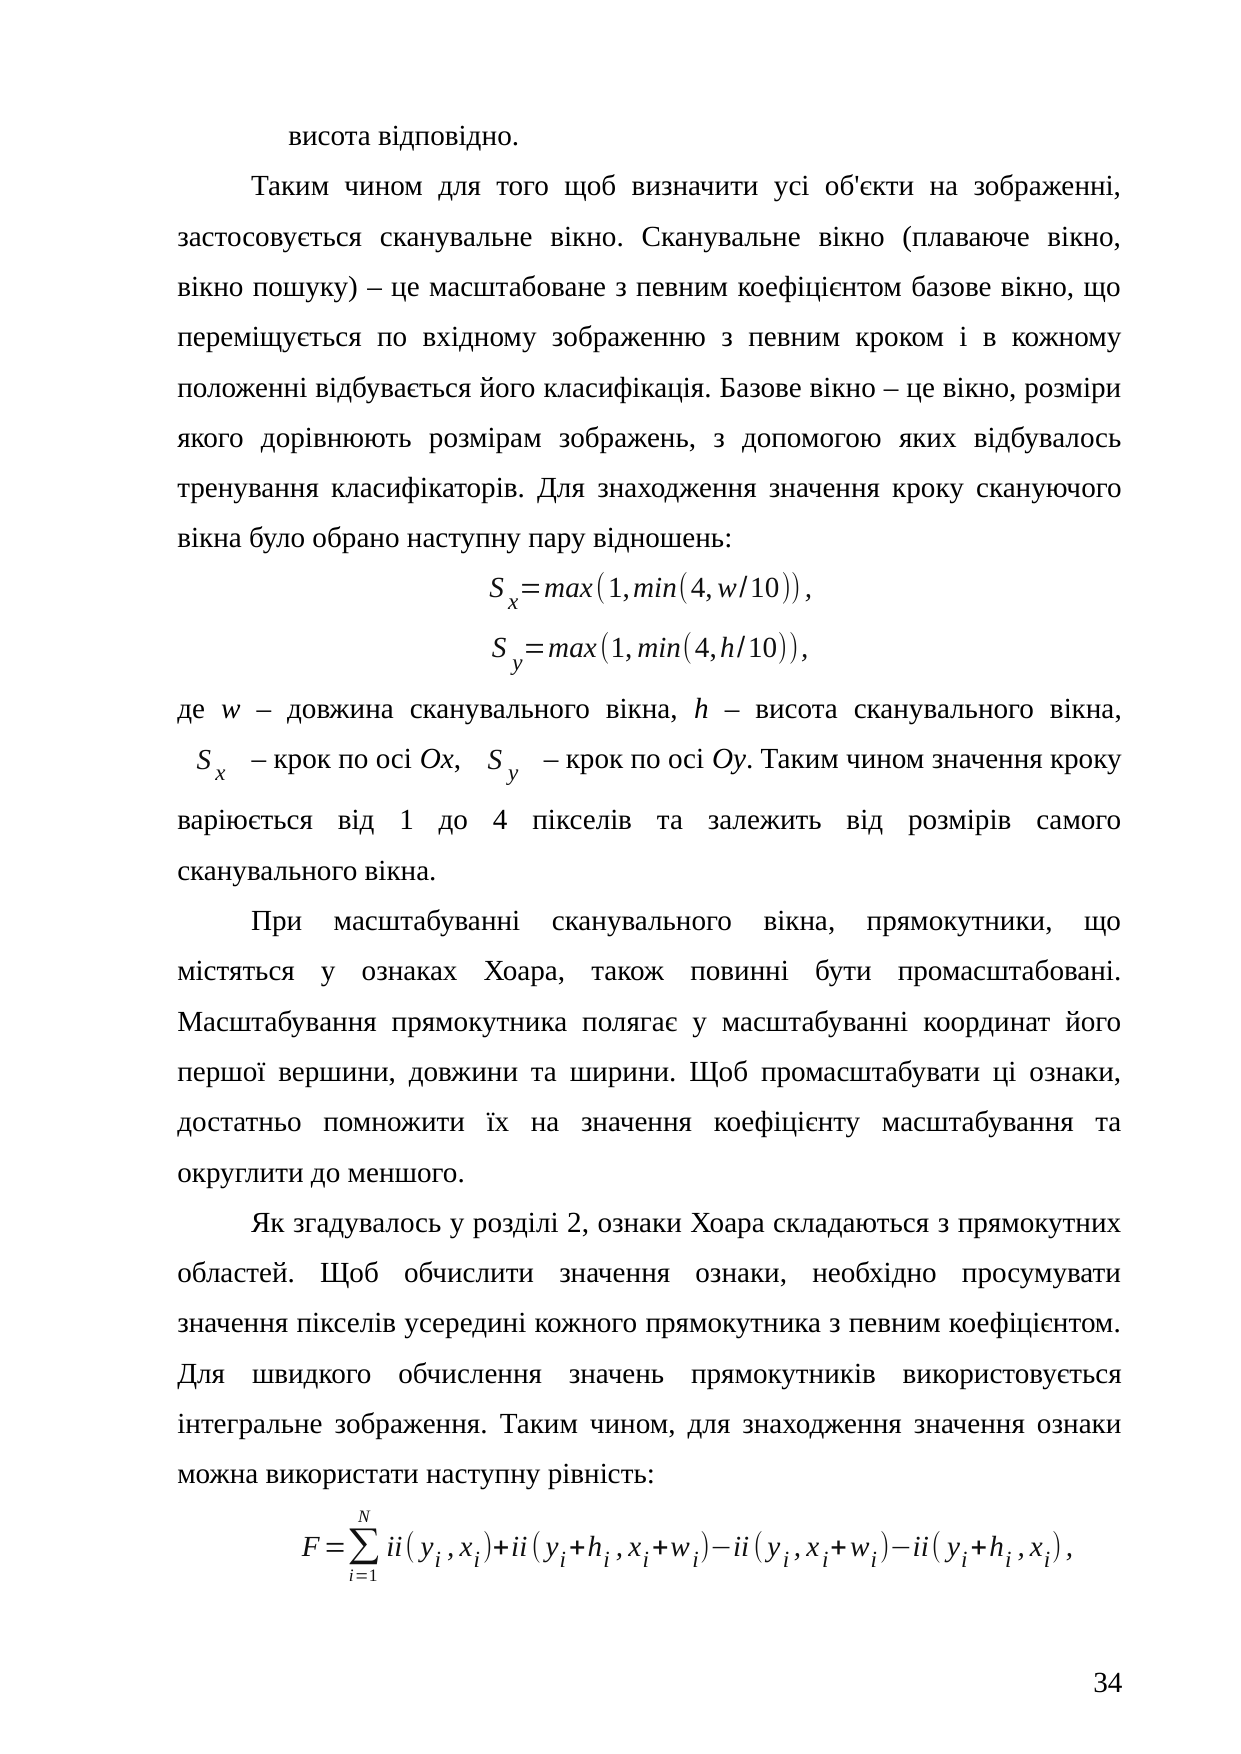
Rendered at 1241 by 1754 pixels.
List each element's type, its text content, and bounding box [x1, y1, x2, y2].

text При масштабуванні сканувального вікна, прямокутники, що містяться у ознаках Хоара, також повинні бути промасштабовані. Масштабування прямокутника полягає у масштабуванні координат його першої вершини, довжини та ширини. Щоб промасштабувати ці ознаки, достатньо помножити їх на значення коефіцієнту масштабування та округлити до меншого. [177, 903, 1122, 1188]
text Таким чином для того щоб визначити усі об'єкти на зображенні, застосовується сканувальне вікно. Сканувальне вікно (плаваюче вікно, вікно пошуку) – це масштабоване з певним коефіцієнтом базове вікно, що переміщується по вхідному зображенню з певним кроком і в кожному положенні відбувається його класифікація. Базове вікно – це вікно, розміри якого дорівнюють розмірам зображень, з допомогою яких відбувалось тренування класифікаторів. Для знаходження значення кроку скануючого вікна було обрано наступну пару відношень: [177, 168, 1122, 554]
text де w – довжина сканувального вікна, h – висота сканувального вікна, – крок по осі Ох, – крок по осі Оу. Таким чином значення кроку варіюється від 1 до 4 пікселів та залежить від розмірів самого сканувального вікна. [177, 691, 1122, 886]
text Як згадувалось у розділі 2, ознаки Хоара складаються з прямокутних областей. Щоб обчислити значення ознаки, необхідно просумувати значення пікселів усередині кожного прямокутника з певним коефіцієнтом. Для швидкого обчислення значень прямокутників використовується інтегральне зображення. Таким чином, для знаходження значення ознаки можна використати наступну рівність: [177, 1205, 1122, 1490]
list висота відповідно. [251, 118, 1122, 152]
